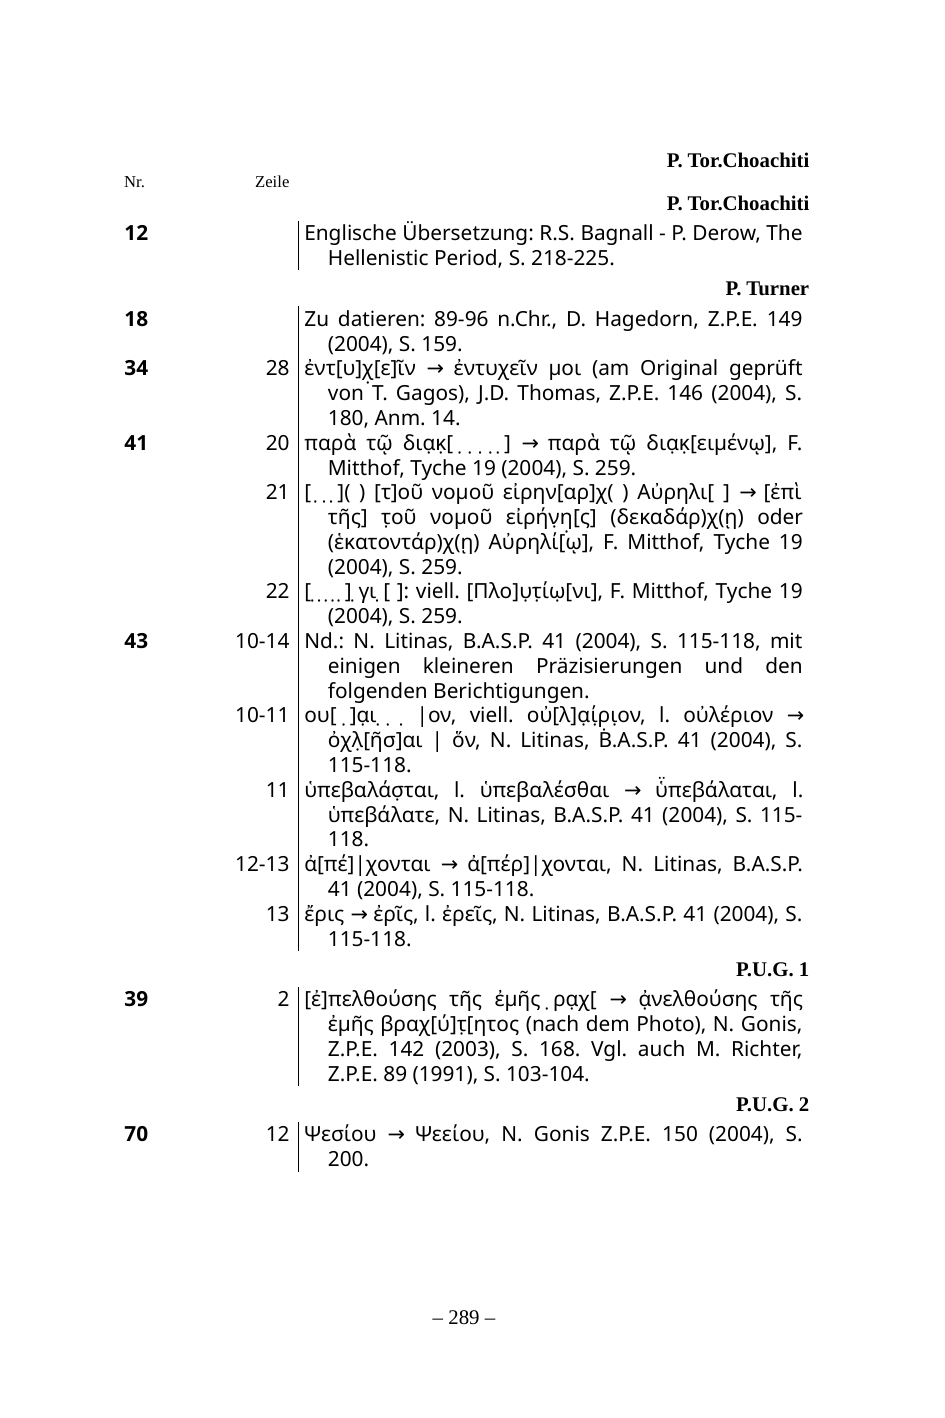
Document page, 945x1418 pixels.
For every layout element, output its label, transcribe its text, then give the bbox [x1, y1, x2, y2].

table_header 12 [118, 221, 298, 270]
table_cell 13 [207, 901, 298, 951]
table_cell 21 [207, 480, 298, 579]
table_header 12 [207, 1122, 298, 1172]
table_cell ὑπεβαλάσ̣ται, l. ὑπεβαλέσθαι → ὑ̈πεβάλαται, l. ὑπεβάλατε, N. Litinas, B.A.S.P. 41 (2004), S. 115-118. [299, 778, 809, 852]
table_cell ἔρις → ἐρῖς, l. ἐρεῖς, N. Litinas, B.A.S.P. 41 (2004), S. 115-118. [299, 901, 809, 951]
subtitle P.U.G. 2 [118, 1092, 809, 1116]
table_header [ἐ]πελθούσης τῆς ἐμῆς ̣ρα̣χ[ → ἀ̣νελθούσης τῆς ἐμῆς βραχ[ύ]τ̣[ητος (nach dem Photo), N. Gonis, Z.P.E. 142 (2003), S. 168. Vgl. auch M. Richter, Z.P.E. 89 (1991), S. 103-104. [299, 987, 809, 1086]
table_cell [ ̣ ̣ ̣ ̣ ̣] ̣γι ̣[ ]: viell. [Πλο]υ̣τ̣ίω̣[νι], F. Mitthof, Tyche 19 (2004), S. 259. [299, 579, 809, 629]
table_cell ἐντ[υ]χ̣[ε]ῖν → ἐντυχεῖν μοι (am Original geprüft von T. Gagos), J.D. Thomas, Z.P.E. 146 (2004), S. 180, Anm. 14. [299, 356, 809, 430]
table_cell [118, 579, 207, 629]
table_cell [118, 901, 207, 951]
table_cell 11 [207, 778, 298, 852]
table_cell 22 [207, 579, 298, 629]
table_header 39 [118, 987, 207, 1086]
table_cell [118, 703, 207, 777]
table_header 18 [118, 306, 298, 356]
table_cell ου[ ̣]α̣ι̣ ̣ ̣ |ον, viell. οὐ[λ]α̣ί̣ρ̣ι̣ον, l. οὐλέριον → ὀχλ̣[ῆσ]αι | ὅν, N. Litinas, B.A.S.P. 41 (2004), S. 115-118. [299, 703, 809, 777]
subtitle P. Tor.Choachiti [118, 191, 809, 215]
table_cell [118, 852, 207, 901]
subtitle P. Turner [118, 276, 809, 300]
table_cell 34 [118, 356, 207, 430]
table_cell 10-14 [207, 629, 298, 703]
table_header Zu datieren: 89-96 n.Chr., D. Hagedorn, Z.P.E. 149 (2004), S. 159. [299, 306, 809, 356]
table_cell 28 [207, 356, 298, 430]
table_cell 12-13 [207, 852, 298, 901]
table_cell 20 [207, 430, 298, 480]
table_cell Nd.: N. Litinas, B.A.S.P. 41 (2004), S. 115-118, mit einigen kleineren Präzisierungen und den folgenden Berichtigungen. [299, 629, 809, 703]
table_cell 43 [118, 629, 207, 703]
table_cell [118, 778, 207, 852]
subtitle P.U.G. 1 [118, 957, 809, 981]
table_cell [ ̣ ̣ ̣]( ) [τ]οῦ νομοῦ εἰρην[αρ]χ( ) Αὐρηλι[ ] → [ἐπὶ τῆς] τ̣οῦ νομοῦ εἰρήν̣η̣[ς] (δεκαδάρ)χ(ῃ) oder (ἑκατοντάρ)χ(ῃ) Αὐρηλί[ῳ], F. Mitthof, Tyche 19 (2004), S. 259. [299, 480, 809, 579]
table_cell 10-11 [207, 703, 298, 777]
table_cell ἀ[πέ]|χονται → ἀ[πέρ]|χονται, N. Litinas, B.A.S.P. 41 (2004), S. 115-118. [299, 852, 809, 901]
table_header 70 [118, 1122, 207, 1172]
table_cell παρὰ τῷ δια̣κ̣[ ̣ ̣ ̣ ̣ ̣] → παρὰ τῷ δια̣κ̣[ειμένῳ], F. Mitthof, Tyche 19 (2004), S. 259. [299, 430, 809, 480]
table_cell [118, 480, 207, 579]
table_header Englische Übersetzung: R.S. Bagnall - P. Derow, The Hellenistic Period, S. 218-225. [299, 221, 809, 270]
table_header 2 [207, 987, 298, 1086]
table_header Ψεσίου → Ψεείου, N. Gonis Z.P.E. 150 (2004), S. 200. [299, 1122, 809, 1172]
table_cell 41 [118, 430, 207, 480]
